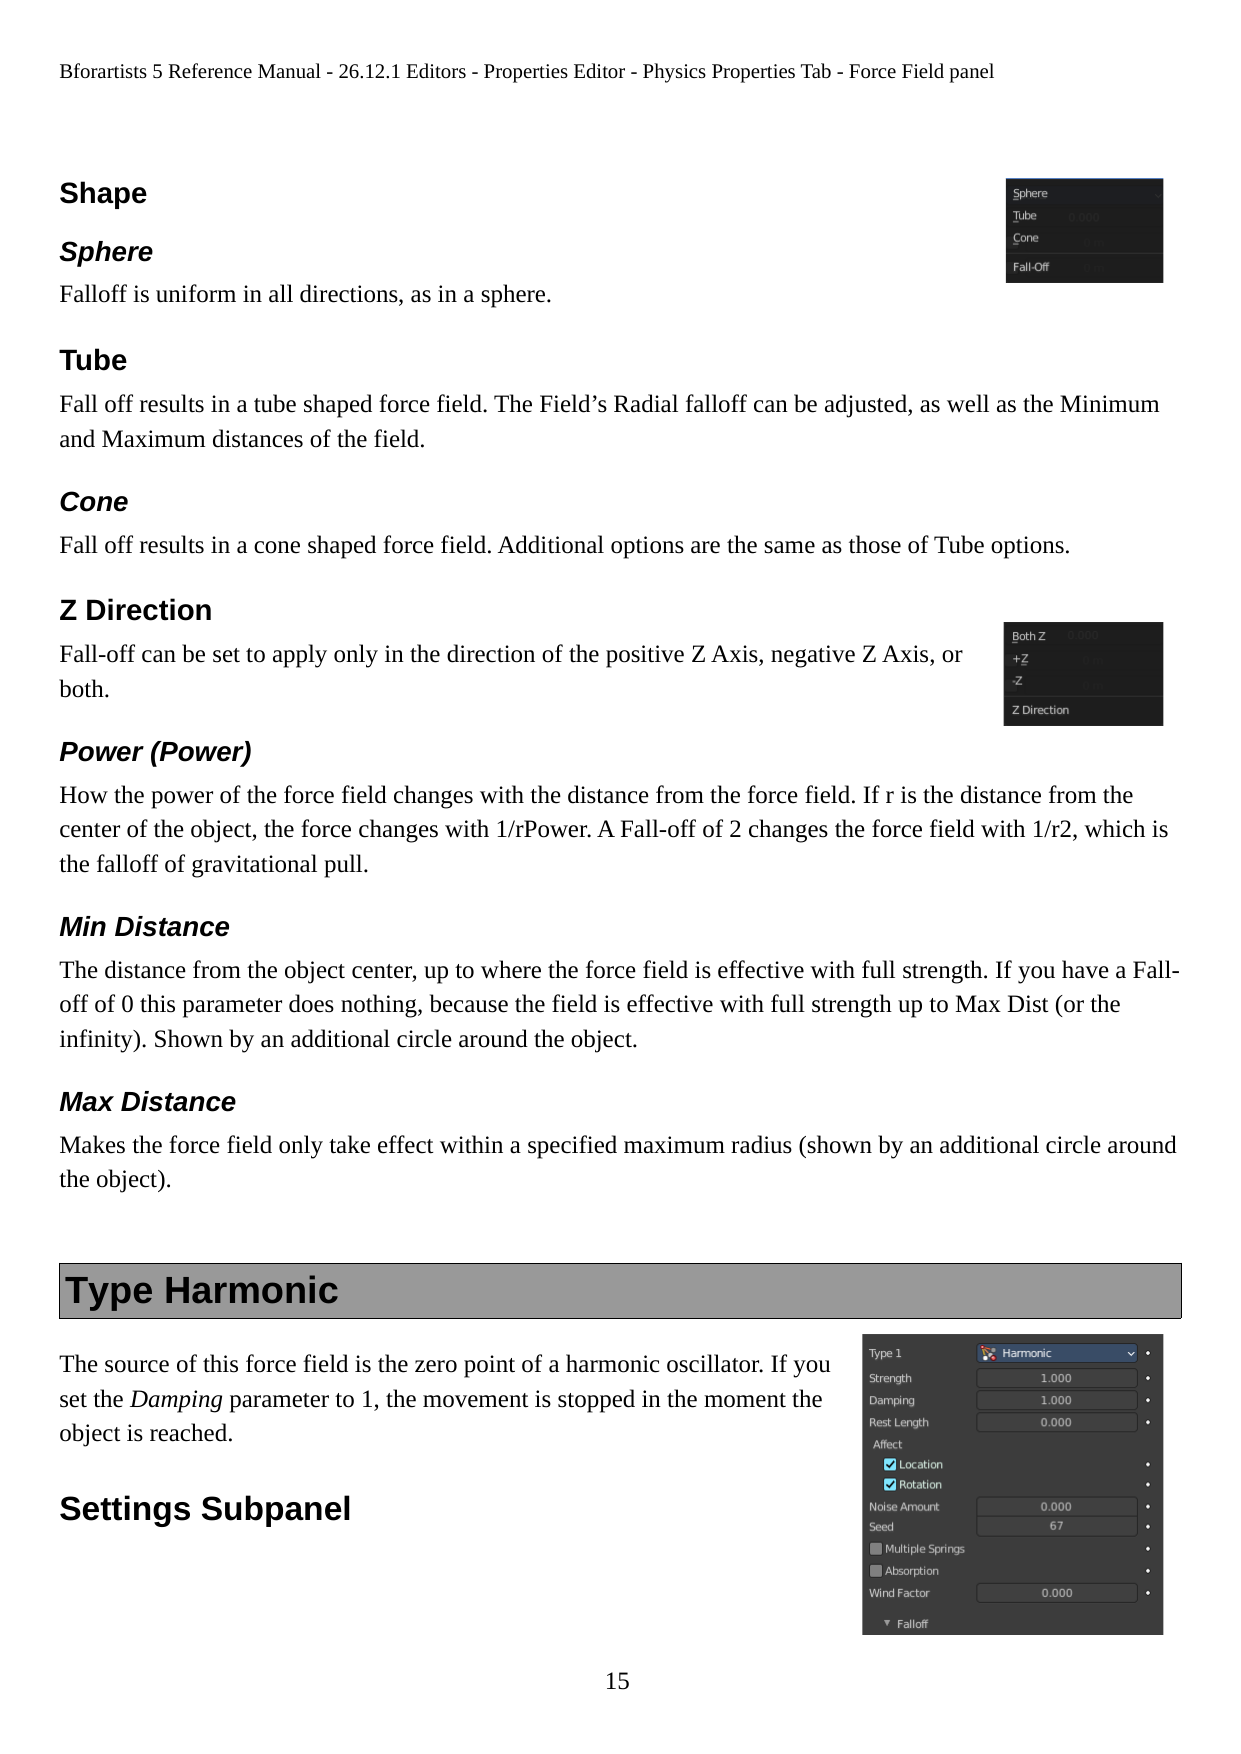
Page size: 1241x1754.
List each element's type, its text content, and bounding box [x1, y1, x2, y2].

subtitle [1164, 1488, 1181, 1527]
subtitle Power (Power) [59, 736, 1181, 767]
picture [862, 1334, 1164, 1635]
subtitle Settings Subpanel [59, 1488, 862, 1527]
text The distance from the object center, up to where the force field is effective with full strength. If you have a Fall-off of 0 this parameter does nothing, because the field is effective with full strength up to Max Dist (or the infinity). Shown by an additional circle around the object. [59, 955, 1181, 1053]
picture [1003, 622, 1164, 726]
text Makes the force field only take effect within a specified maximum radius (shown by an additional circle around the object). [59, 1130, 1181, 1193]
text The source of this force field is the zero point of a harmonic oscillator. If you set the Damping parameter to 1, the movement is stopped in the moment the object is reached. [59, 1349, 862, 1447]
table_header Type Harmonic [60, 1264, 1181, 1318]
subtitle Max Distance [59, 1085, 1181, 1117]
subtitle Shape [59, 176, 1181, 210]
text Fall off results in a cone shaped force field. Additional options are the same as those of Tube options. [59, 530, 1181, 558]
subtitle Z Direction [59, 593, 1181, 627]
subtitle Sphere [59, 235, 1005, 267]
picture [1005, 178, 1164, 283]
subtitle Min Distance [59, 911, 1181, 942]
subtitle [1164, 235, 1181, 267]
text How the power of the force field changes with the distance from the force field. If r is the distance from the center of the object, the force changes with 1/rPower. A Fall-off of 2 changes the force field with 1/r2, which is the falloff of gravitational pull. [59, 780, 1181, 878]
subtitle Tube [59, 343, 1181, 377]
text Fall off results in a tube shaped force field. The Field’s Radial falloff can be adjusted, as well as the Minimum and Maximum distances of the field. [59, 389, 1181, 452]
text Fall-off can be set to apply only in the direction of the positive Z Axis, negative Z Axis, or both. [59, 639, 1003, 703]
text Falloff is uniform in all directions, as in a sphere. [59, 279, 1181, 308]
subtitle Cone [59, 485, 1181, 517]
